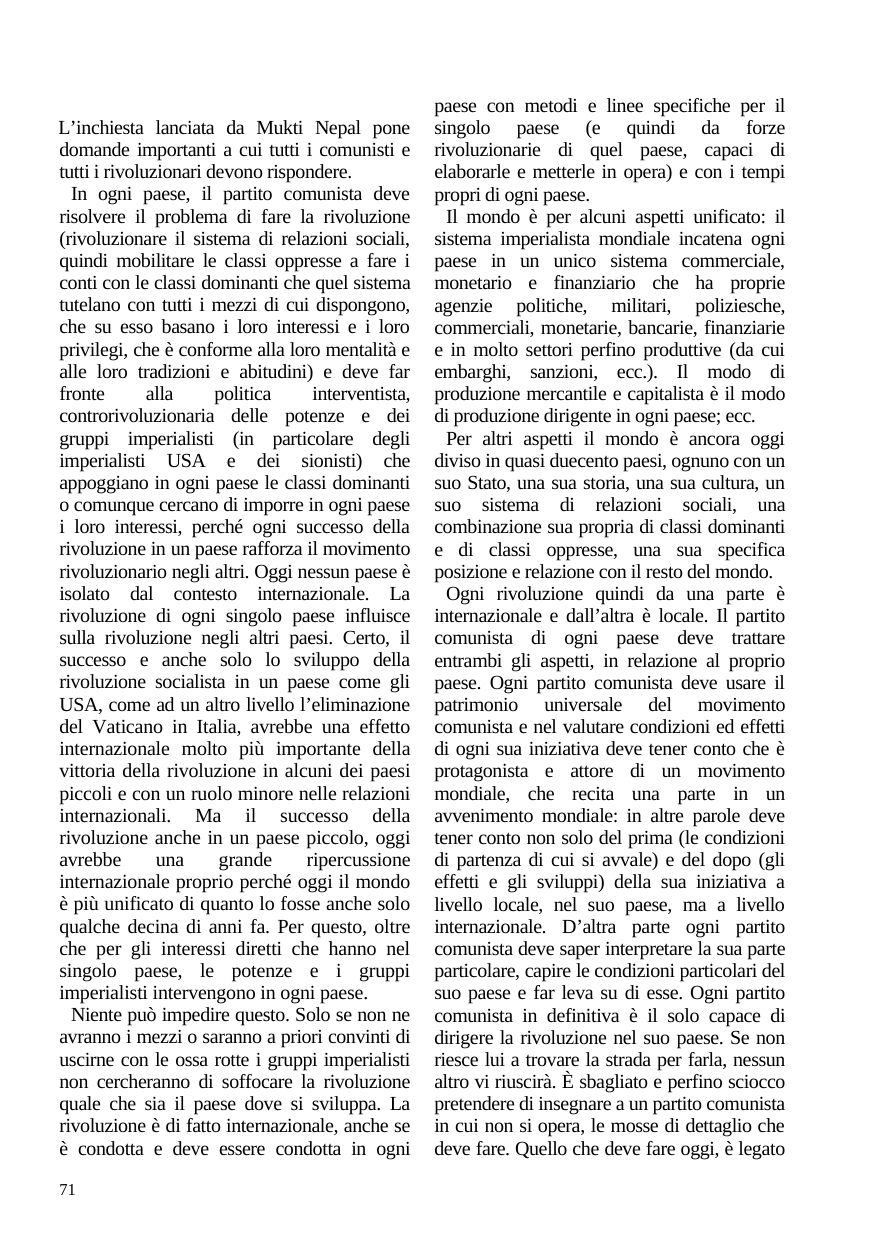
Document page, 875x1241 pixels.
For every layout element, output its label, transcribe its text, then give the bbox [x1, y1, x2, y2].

text paese con metodi e linee specifiche per il singolo paese (e quindi da forze rivoluzionarie di quel paese, capaci di elaborarle e metterle in opera) e con i tempi propri di ogni paese. [434, 94, 786, 205]
text Per altri aspetti il mondo è ancora oggi diviso in quasi duecento paesi, ognuno con un suo Stato, una sua storia, una sua cultura, un suo sistema di relazioni sociali, una combinazione sua propria di classi dominanti e di classi oppresse, una sua specifica posizione e relazione con il resto del mondo. [434, 427, 786, 583]
text In ogni paese, il partito comunista deve risolvere il problema di fare la rivoluzione (rivoluzionare il sistema di relazioni sociali, quindi mobilitare le classi oppresse a fare i conti con le classi dominanti che quel sistema tutelano con tutti i mezzi di cui dispongono, che su esso basano i loro interessi e i loro privilegi, che è conforme alla loro mentalità e alle loro tradizioni e abitudini) e deve far fronte alla politica interventista, controrivoluzionaria delle potenze e dei gruppi imperialisti (in particolare degli imperialisti USA e dei sionisti) che appoggiano in ogni paese le classi dominanti o comunque cercano di imporre in ogni paese i loro interessi, perché ogni successo della rivoluzione in un paese rafforza il movimento rivoluzionario negli altri. Oggi nessun paese è isolato dal contesto internazionale. La rivoluzione di ogni singolo paese influisce sulla rivoluzione negli altri paesi. Certo, il successo e anche solo lo sviluppo della rivoluzione socialista in un paese come gli USA, come ad un altro livello l’eliminazione del Vaticano in Italia, avrebbe una effetto internazionale molto più importante della vittoria della rivoluzione in alcuni dei paesi piccoli e con un ruolo minore nelle relazioni internazionali. Ma il successo della rivoluzione anche in un paese piccolo, oggi avrebbe una grande ripercussione internazionale proprio perché oggi il mondo è più unificato di quanto lo fosse anche solo qualche decina di anni fa. Per questo, oltre che per gli interessi diretti che hanno nel singolo paese, le potenze e i gruppi imperialisti intervengono in ogni paese. [59, 183, 411, 1004]
text L’inchiesta lanciata da Mukti Nepal pone domande importanti a cui tutti i comunisti e tutti i rivoluzionari devono rispondere. [58, 116, 411, 183]
text Ogni rivoluzione quindi da una parte è internazionale e dall’altra è locale. Il partito comunista di ogni paese deve trattare entrambi gli aspetti, in relazione al proprio paese. Ogni partito comunista deve usare il patrimonio universale del movimento comunista e nel valutare condizioni ed effetti di ogni sua iniziativa deve tener conto che è protagonista e attore di un movimento mondiale, che recita una parte in un avvenimento mondiale: in altre parole deve tener conto non solo del prima (le condizioni di partenza di cui si avvale) e del dopo (gli effetti e gli sviluppi) della sua iniziativa a livello locale, nel suo paese, ma a livello internazionale. D’altra parte ogni partito comunista deve saper interpretare la sua parte particolare, capire le condizioni particolari del suo paese e far leva su di esse. Ogni partito comunista in definitiva è il solo capace di dirigere la rivoluzione nel suo paese. Se non riesce lui a trovare la strada per farla, nessun altro vi riuscirà. È sbagliato e perfino sciocco pretendere di insegnare a un partito comunista in cui non si opera, le mosse di dettaglio che deve fare. Quello che deve fare oggi, è legato [434, 583, 786, 1159]
text Niente può impedire questo. Solo se non ne avranno i mezzi o saranno a priori convinti di uscirne con le ossa rotte i gruppi imperialisti non cercheranno di soffocare la rivoluzione quale che sia il paese dove si sviluppa. La rivoluzione è di fatto internazionale, anche se è condotta e deve essere condotta in ogni [59, 1004, 411, 1159]
text Il mondo è per alcuni aspetti unificato: il sistema imperialista mondiale incatena ogni paese in un unico sistema commerciale, monetario e finanziario che ha proprie agenzie politiche, militari, poliziesche, commerciali, monetarie, bancarie, finanziarie e in molto settori perfino produttive (da cui embarghi, sanzioni, ecc.). Il modo di produzione mercantile e capitalista è il modo di produzione dirigente in ogni paese; ecc. [434, 205, 786, 427]
